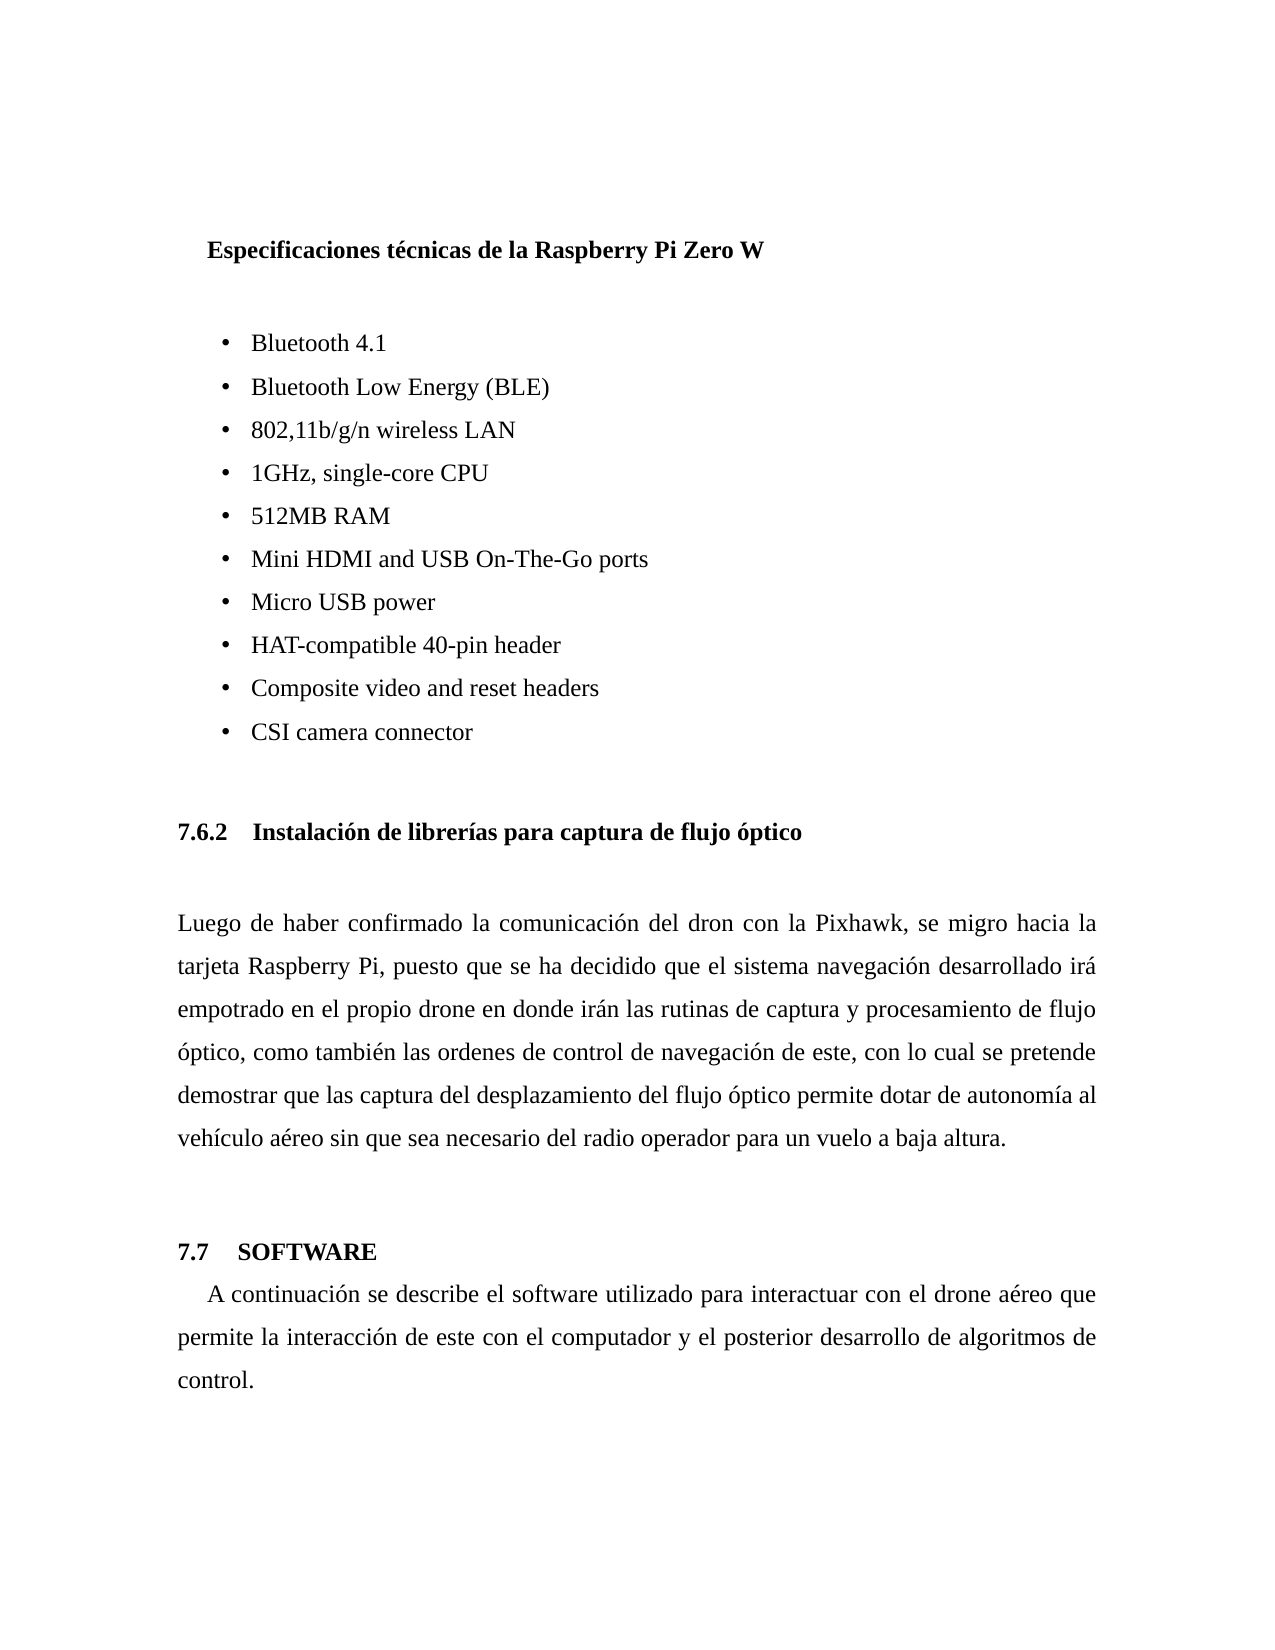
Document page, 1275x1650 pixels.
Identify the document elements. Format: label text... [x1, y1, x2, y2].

list Bluetooth 4.1 [221, 328, 1098, 357]
subtitle SOFTWARE [177, 1237, 1098, 1266]
list 802,11b/g/n wireless LAN [221, 415, 1098, 443]
text Luego de haber confirmado la comunicación del dron con la Pixhawk, se migro hacia la tarjeta Raspberry Pi, puesto que se ha decidido que el sistema navegación desarrollado irá empotrado en el propio drone en donde irán las rutinas de captura y procesamiento de flujo óptico, como también las ordenes de control de navegación de este, con lo cual se pretende demostrar que las captura del desplazamiento del flujo óptico permite dotar de autonomía al vehículo aéreo sin que sea necesario del radio operador para un vuelo a baja altura. [177, 908, 1098, 1152]
subtitle Instalación de librerías para captura de flujo óptico [177, 817, 1098, 846]
list 512MB RAM [221, 501, 1098, 530]
list Bluetooth Low Energy (BLE) [221, 372, 1098, 400]
list Micro USB power [221, 587, 1098, 616]
text A continuación se describe el software utilizado para interactuar con el drone aéreo que permite la interacción de este con el computador y el posterior desarrollo de algoritmos de control. [177, 1279, 1098, 1394]
text Especificaciones técnicas de la Raspberry Pi Zero W [177, 235, 1098, 264]
list HAT-compatible 40-pin header [221, 630, 1098, 659]
list Mini HDMI and USB On-The-Go ports [221, 544, 1098, 573]
list Composite video and reset headers [221, 673, 1098, 702]
list CSI camera connector [221, 717, 1098, 745]
list 1GHz, single-core CPU [221, 458, 1098, 487]
